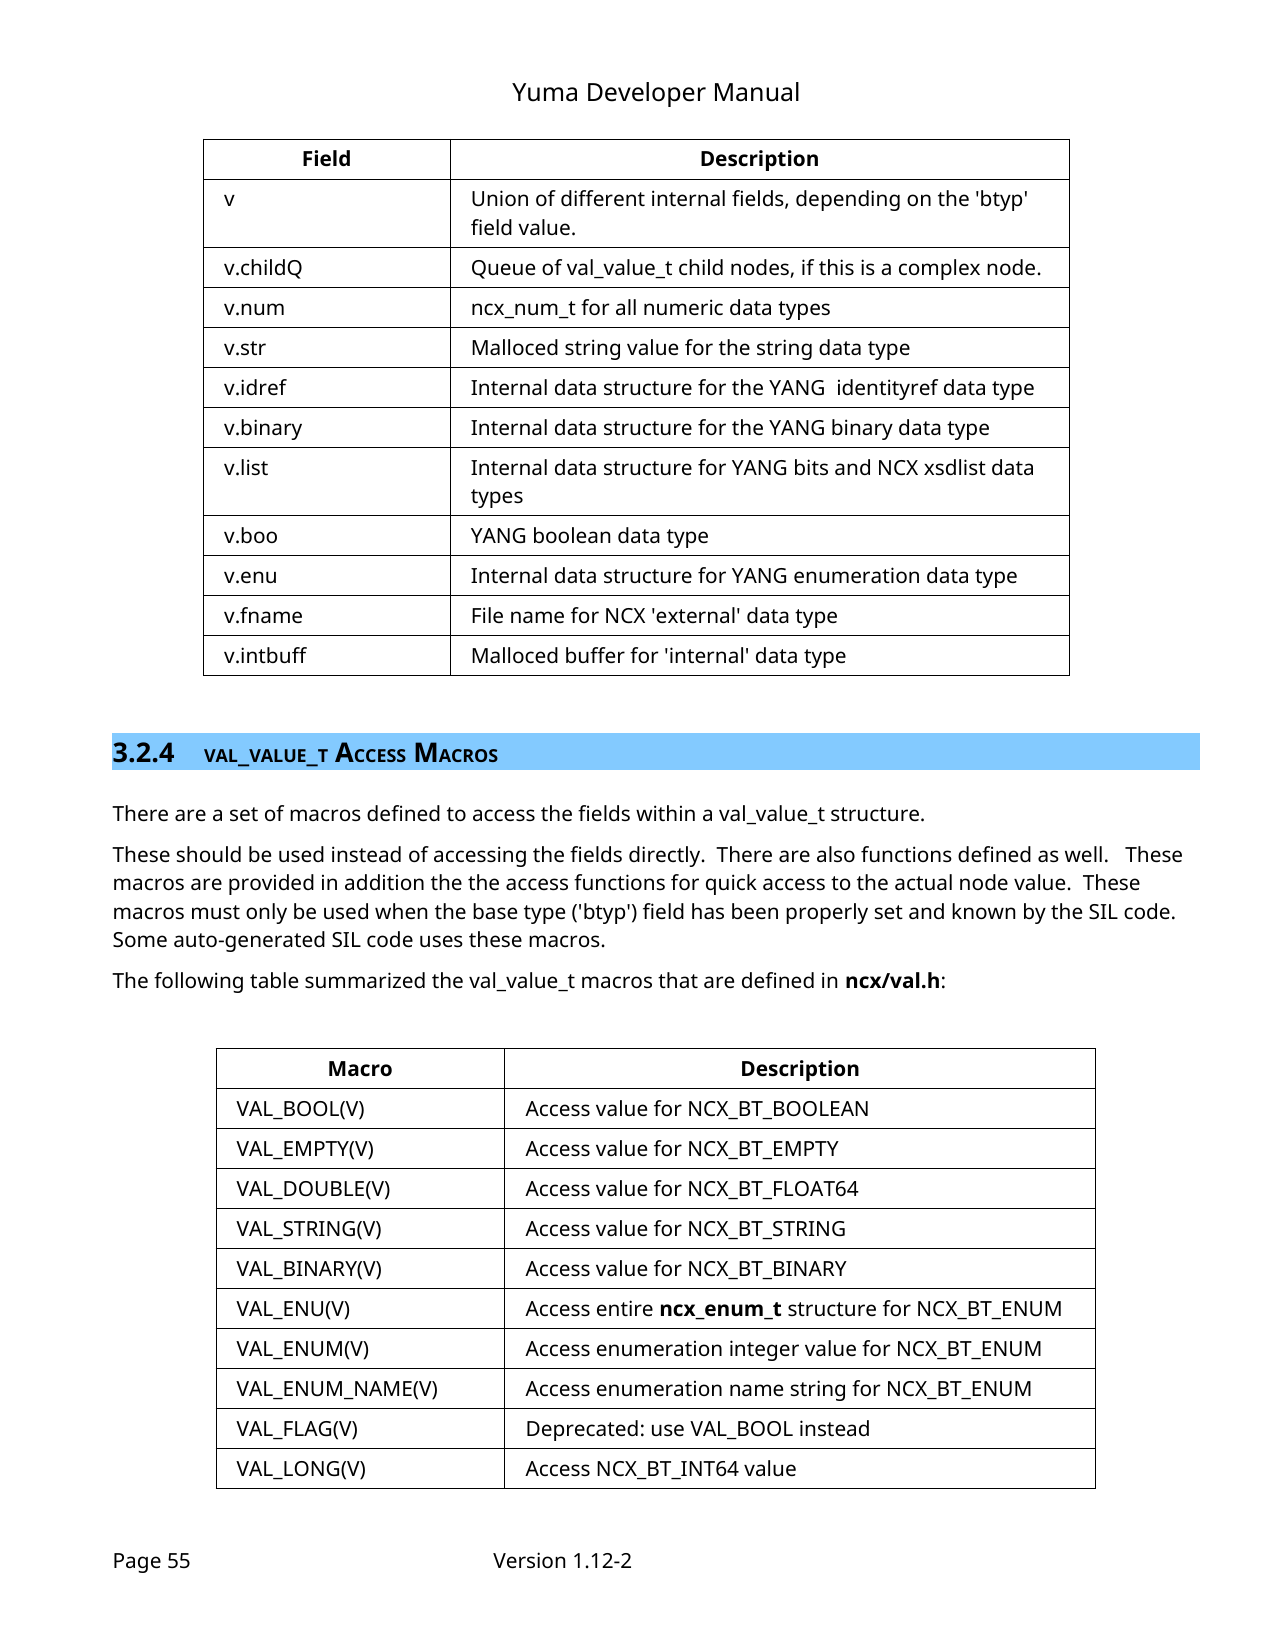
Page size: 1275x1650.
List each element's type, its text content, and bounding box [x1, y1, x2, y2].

table_cell v.idref [204, 368, 450, 407]
table_cell VAL_LONG(V) [217, 1449, 504, 1488]
table_cell Malloced string value for the string data type [451, 328, 1069, 367]
table_cell ncx_num_t for all numeric data types [451, 288, 1069, 327]
table_cell VAL_DOUBLE(V) [217, 1169, 504, 1208]
table_cell Malloced buffer for 'internal' data type [451, 636, 1069, 675]
table_cell v.num [204, 288, 450, 327]
table_cell v.binary [204, 408, 450, 447]
table_cell v.intbuff [204, 636, 450, 675]
table_cell v [204, 180, 450, 247]
table_cell VAL_EMPTY(V) [217, 1129, 504, 1168]
table_cell Access value for NCX_BT_STRING [505, 1209, 1095, 1248]
table_cell Internal data structure for the YANG identityref data type [451, 368, 1069, 407]
table_cell Access enumeration name string for NCX_BT_ENUM [505, 1369, 1095, 1408]
table_header Macro [217, 1049, 504, 1088]
subtitle val_value_t Access Macros [112, 733, 1200, 770]
text The following table summarized the val_value_t macros that are defined in ncx/val.h: [112, 966, 1200, 995]
table_cell v.fname [204, 596, 450, 635]
table_cell Union of different internal fields, depending on the 'btyp' field value. [451, 180, 1069, 247]
table_cell Access value for NCX_BT_BINARY [505, 1249, 1095, 1288]
table_cell VAL_BOOL(V) [217, 1089, 504, 1128]
table_cell VAL_BINARY(V) [217, 1249, 504, 1288]
table_cell Queue of val_value_t child nodes, if this is a complex node. [451, 248, 1069, 287]
table_cell Deprecated: use VAL_BOOL instead [505, 1409, 1095, 1448]
text These should be used instead of accessing the fields directly. There are also functions defined as well. These macros are provided in addition the the access functions for quick access to the actual node value. These macros must only be used when the base type ('btyp') field has been properly set and known by the SIL code. Some auto-generated SIL code uses these macros. [112, 840, 1200, 954]
table_cell Access enumeration integer value for NCX_BT_ENUM [505, 1329, 1095, 1368]
table_cell Internal data structure for the YANG binary data type [451, 408, 1069, 447]
table_cell v.childQ [204, 248, 450, 287]
table_cell VAL_ENUM_NAME(V) [217, 1369, 504, 1408]
table_cell VAL_STRING(V) [217, 1209, 504, 1248]
table_cell v.enu [204, 556, 450, 595]
table_cell Access value for NCX_BT_BOOLEAN [505, 1089, 1095, 1128]
table_cell VAL_ENUM(V) [217, 1329, 504, 1368]
table_header Field [204, 140, 450, 178]
table_cell Access NCX_BT_INT64 value [505, 1449, 1095, 1488]
table_cell Access value for NCX_BT_FLOAT64 [505, 1169, 1095, 1208]
table_cell Internal data structure for YANG bits and NCX xsdlist data types [451, 448, 1069, 515]
table_cell Access entire ncx_enum_t structure for NCX_BT_ENUM [505, 1289, 1095, 1328]
table_cell File name for NCX 'external' data type [451, 596, 1069, 635]
table_header Description [451, 140, 1069, 178]
text There are a set of macros defined to access the fields within a val_value_t structure. [112, 799, 1200, 828]
table_cell YANG boolean data type [451, 516, 1069, 555]
table_cell Internal data structure for YANG enumeration data type [451, 556, 1069, 595]
table_cell Access value for NCX_BT_EMPTY [505, 1129, 1095, 1168]
table_cell v.boo [204, 516, 450, 555]
table_cell VAL_FLAG(V) [217, 1409, 504, 1448]
table_cell v.list [204, 448, 450, 515]
table_header Description [505, 1049, 1095, 1088]
table_cell v.str [204, 328, 450, 367]
table_cell VAL_ENU(V) [217, 1289, 504, 1328]
